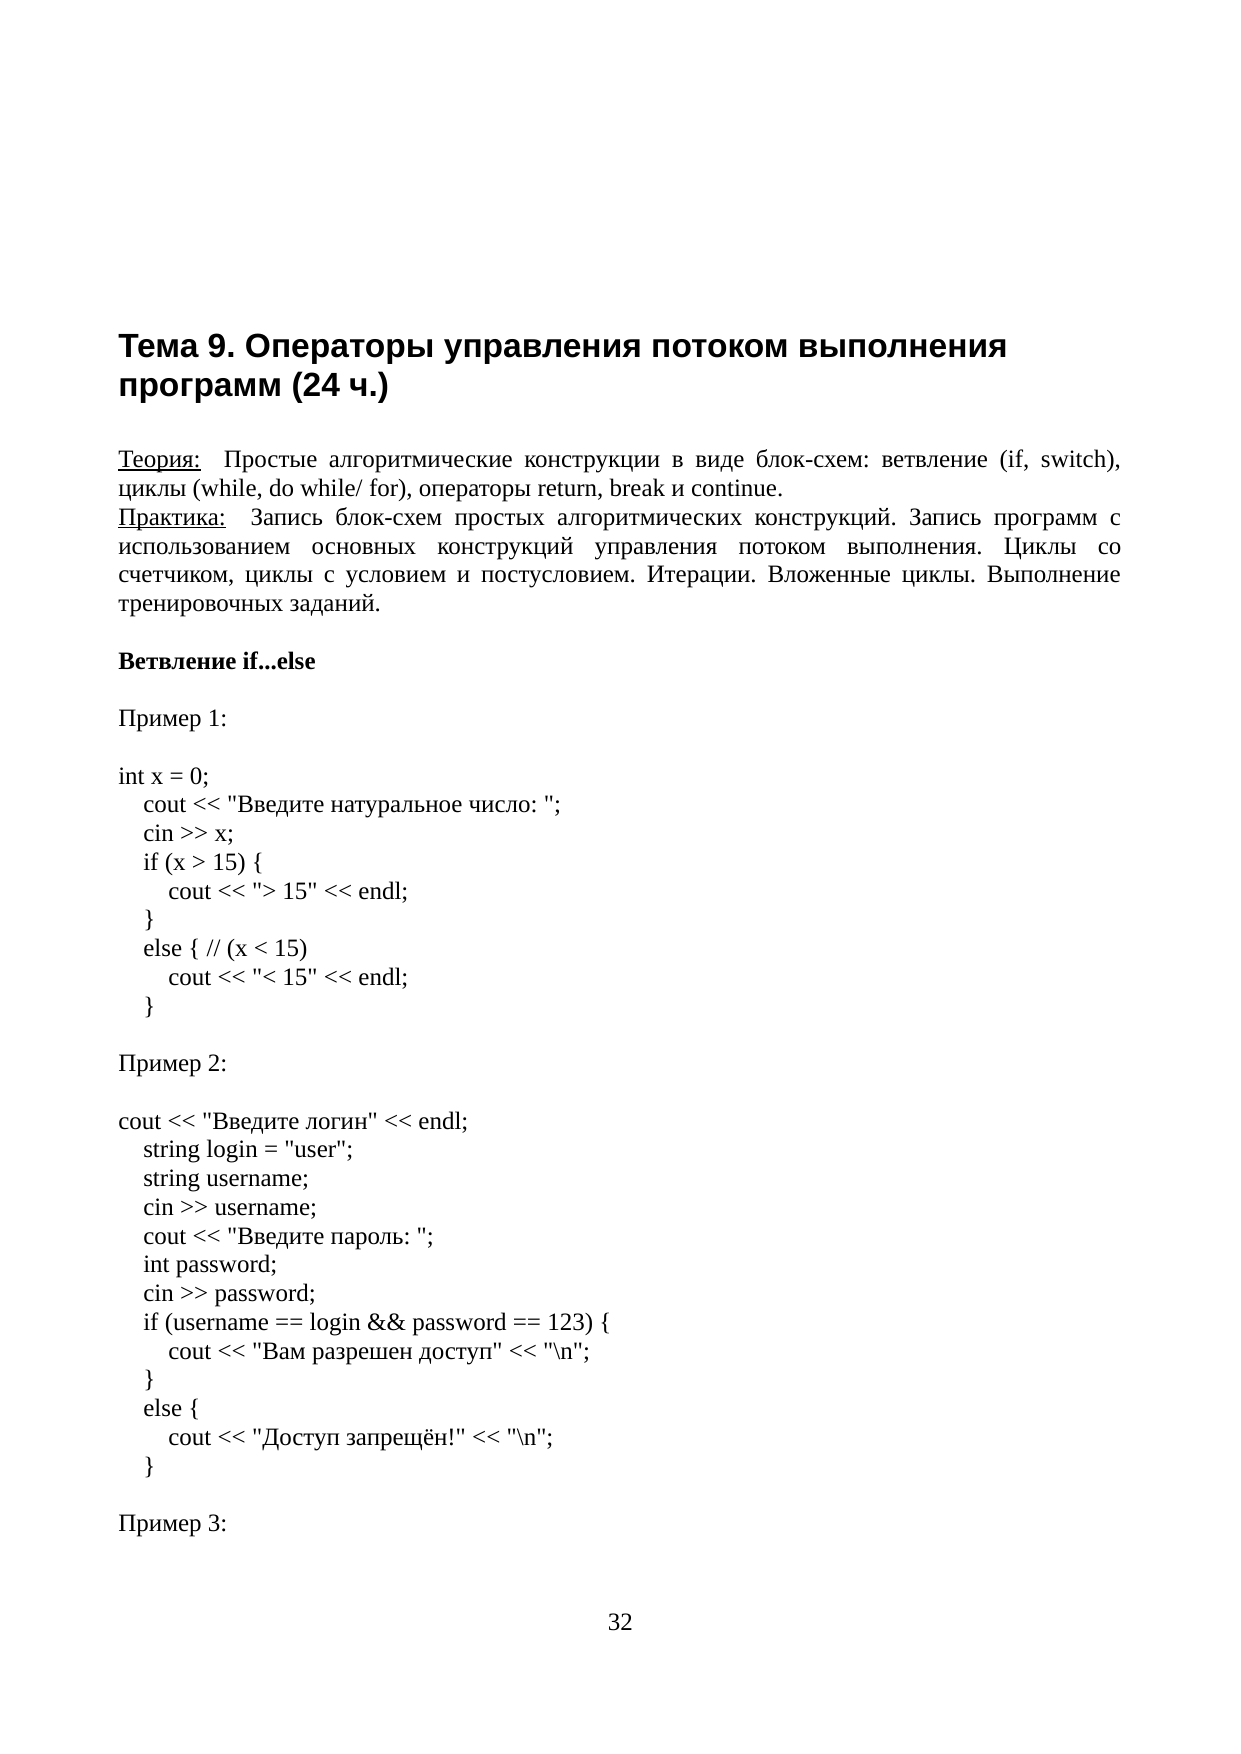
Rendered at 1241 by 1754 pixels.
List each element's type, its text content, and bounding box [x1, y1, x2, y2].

text Пример 2: [118, 1048, 1122, 1077]
text } [118, 1364, 1122, 1393]
text Теория: Простые алгоритмические конструкции в виде блок-схем: ветвление (if, switch), циклы (while, do while/ for), операторы return, break и continue. [118, 444, 1122, 502]
text cin >> password; [118, 1278, 1122, 1307]
text if (username == login && password == 123) { [118, 1307, 1122, 1336]
text if (x > 15) { [118, 847, 1122, 876]
text cout << "< 15" << endl; [118, 962, 1122, 991]
text cout << "Введите логин" << endl; [118, 1106, 1122, 1134]
text cin >> username; [118, 1192, 1122, 1221]
text } [118, 991, 1122, 1019]
text Ветвление if...else [118, 646, 1122, 674]
text else { // (x < 15) [118, 933, 1122, 962]
text } [118, 904, 1122, 933]
text cout << "Доступ запрещён!" << "\n"; [118, 1422, 1122, 1451]
text cout << "> 15" << endl; [118, 876, 1122, 904]
text cout << "Введите пароль: "; [118, 1221, 1122, 1249]
text cin >> x; [118, 818, 1122, 847]
text string username; [118, 1163, 1122, 1192]
text else { [118, 1393, 1122, 1422]
text } [118, 1451, 1122, 1479]
text Пример 1: [118, 703, 1122, 732]
subtitle Тема 9. Операторы управления потоком выполнения программ (24 ч.) [118, 326, 1122, 403]
text Практика: Запись блок-схем простых алгоритмических конструкций. Запись программ с использованием основных конструкций управления потоком выполнения. Циклы со счетчиком, циклы с условием и постусловием. Итерации. Вложенные циклы. Выполнение тренировочных заданий. [118, 502, 1122, 617]
text cout << "Вам разрешен доступ" << "\n"; [118, 1336, 1122, 1364]
text int password; [118, 1249, 1122, 1278]
text string login = "user"; [118, 1134, 1122, 1163]
text Пример 3: [118, 1508, 1122, 1537]
text cout << "Введите натуральное число: "; [118, 789, 1122, 818]
text int x = 0; [118, 761, 1122, 789]
